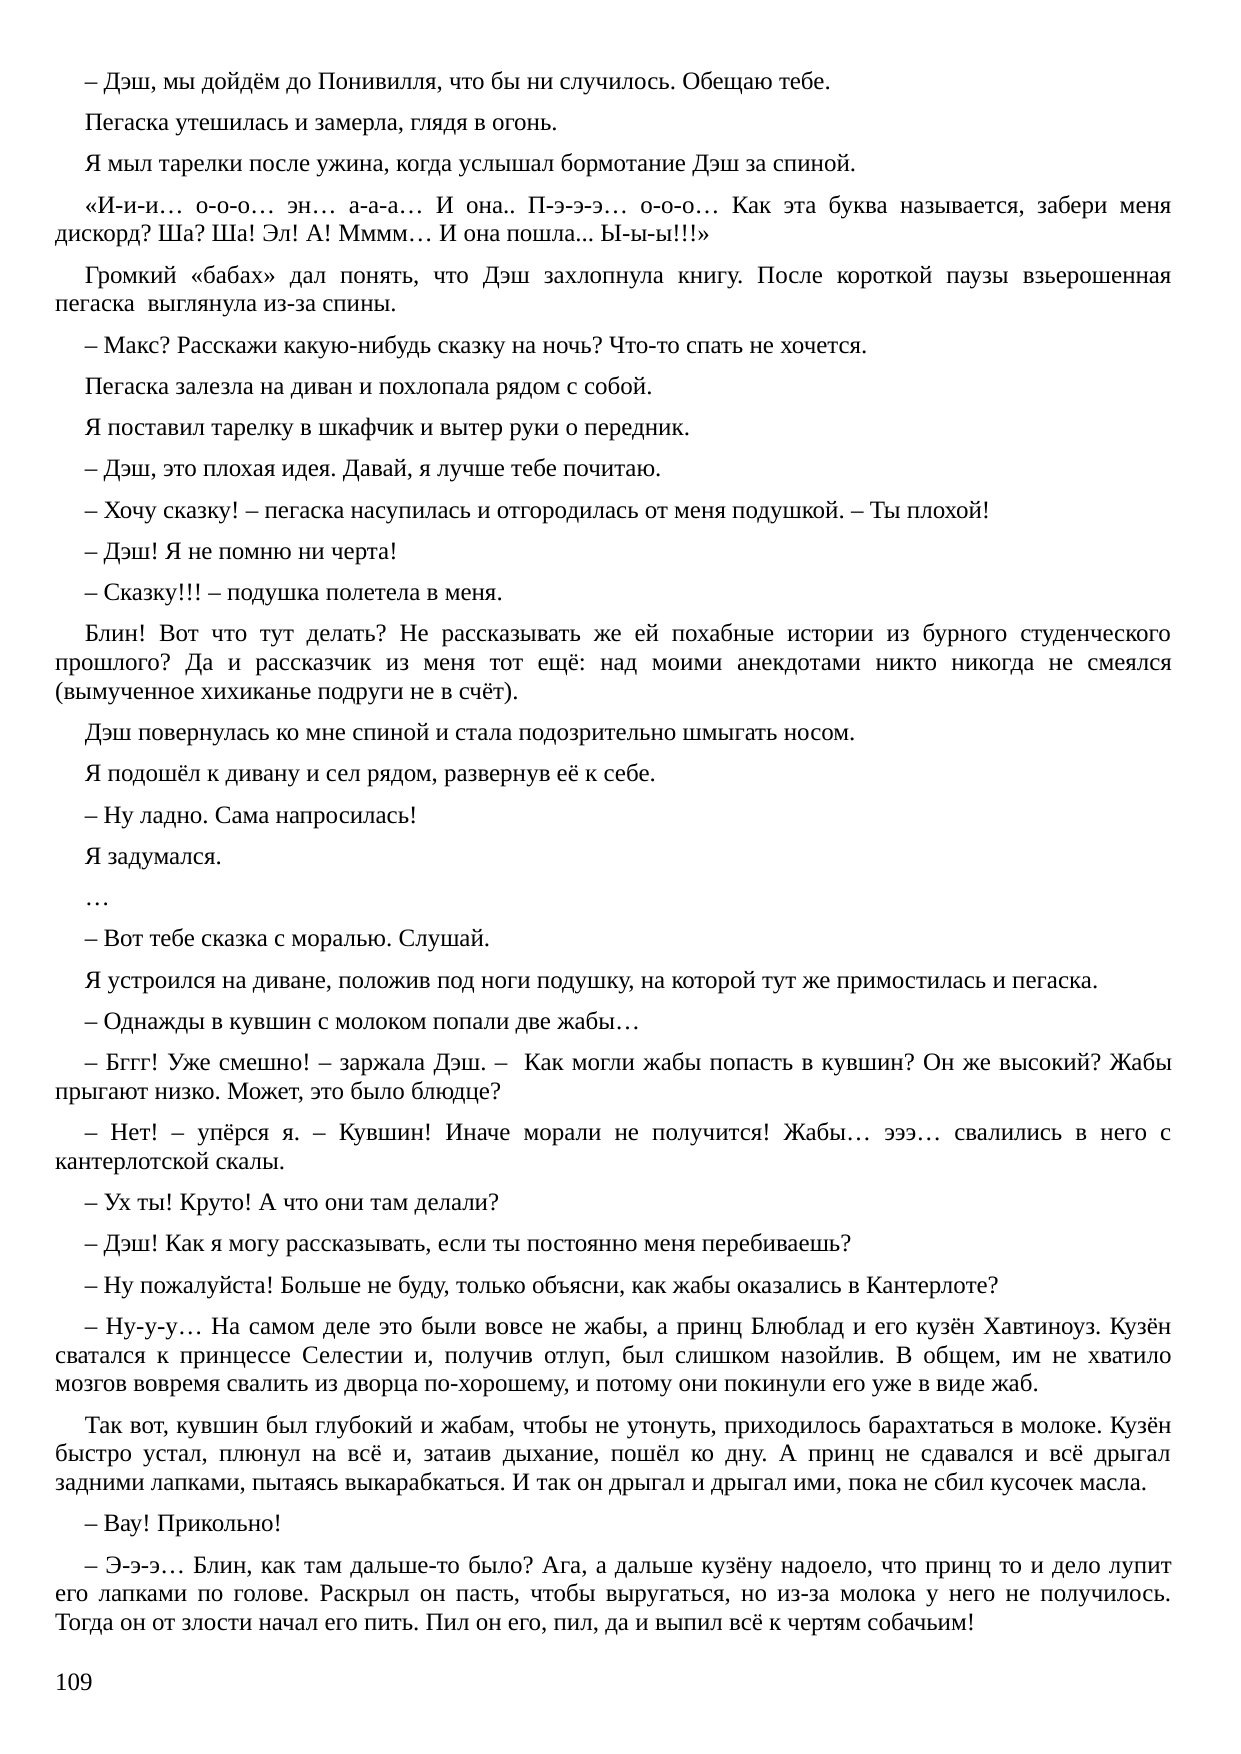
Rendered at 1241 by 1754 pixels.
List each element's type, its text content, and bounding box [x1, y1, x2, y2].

text – Э-э-э… Блин, как там дальше-то было? Ага, а дальше кузёну надоело, что принц то и дело лупит его лапками по голове. Раскрыл он пасть, чтобы выругаться, но из-за молока у него не получилось. Тогда он от злости начал его пить. Пил он его, пил, да и выпил всё к чертям собачьим! [55, 1550, 1173, 1636]
text Пегаска залезла на диван и похлопала рядом с собой. [55, 371, 1173, 400]
text Так вот, кувшин был глубокий и жабам, чтобы не утонуть, приходилось барахтаться в молоке. Кузён быстро устал, плюнул на всё и, затаив дыхание, пошёл ко дну. А принц не сдавался и всё дрыгал задними лапками, пытаясь выкарабкаться. И так он дрыгал и дрыгал ими, пока не сбил кусочек масла. [55, 1410, 1173, 1496]
text – Вау! Прикольно! [55, 1508, 1173, 1537]
text – Дэш, это плохая идея. Давай, я лучше тебе почитаю. [55, 453, 1173, 482]
text – Дэш! Как я могу рассказывать, если ты постоянно меня перебиваешь? [55, 1228, 1173, 1257]
text Пегаска утешилась и замерла, глядя в огонь. [55, 107, 1173, 136]
text Дэш повернулась ко мне спиной и стала подозрительно шмыгать носом. [55, 717, 1173, 746]
text Громкий «бабах» дал понять, что Дэш захлопнула книгу. После короткой паузы взьерошенная пегаска выглянула из-за спины. [55, 260, 1173, 317]
text Я устроился на диване, положив под ноги подушку, на которой тут же примостилась и пегаска. [55, 965, 1173, 993]
text Я поставил тарелку в шкафчик и вытер руки о передник. [55, 412, 1173, 441]
text Я мыл тарелки после ужина, когда услышал бормотание Дэш за спиной. [55, 148, 1173, 177]
text Я подошёл к дивану и сел рядом, развернув её к себе. [55, 758, 1173, 787]
text «И-и-и… о-о-о… эн… а-а-а… И она.. П-э-э-э… о-о-о… Как эта буква называется, забери меня дискорд? Ша? Ша! Эл! А! Мммм… И она пошла... Ы-ы-ы!!!» [55, 190, 1173, 247]
text – Ну-у-у… На самом деле это были вовсе не жабы, а принц Блюблад и его кузён Хавтиноуз. Кузён сватался к принцессе Селестии и, получив отлуп, был слишком назойлив. В общем, им не хватило мозгов вовремя свалить из дворца по-хорошему, и потому они покинули его уже в виде жаб. [55, 1311, 1173, 1397]
text – Ну ладно. Сама напросилась! [55, 800, 1173, 828]
text – Однажды в кувшин с молоком попали две жабы… [55, 1006, 1173, 1035]
text – Макс? Расскажи какую-нибудь сказку на ночь? Что-то спать не хочется. [55, 330, 1173, 358]
text – Сказку!!! – подушка полетела в меня. [55, 577, 1173, 606]
text – Хочу сказку! – пегаска насупилась и отгородилась от меня подушкой. – Ты плохой! [55, 495, 1173, 523]
text – Бггг! Уже смешно! – заржала Дэш. – Как могли жабы попасть в кувшин? Он же высокий? Жабы прыгают низко. Может, это было блюдце? [55, 1047, 1173, 1105]
text – Ну пожалуйста! Больше не буду, только объясни, как жабы оказались в Кантерлоте? [55, 1270, 1173, 1298]
text – Ух ты! Круто! А что они там делали? [55, 1187, 1173, 1216]
text … [55, 882, 1173, 911]
text – Нет! – упёрся я. – Кувшин! Иначе морали не получится! Жабы… эээ… свалились в него с кантерлотской скалы. [55, 1117, 1173, 1175]
text – Дэш, мы дойдём до Понивилля, что бы ни случилось. Обещаю тебе. [55, 66, 1173, 95]
text – Вот тебе сказка с моралью. Слушай. [55, 923, 1173, 952]
text Блин! Вот что тут делать? Не рассказывать же ей похабные истории из бурного студенческого прошлого? Да и рассказчик из меня тот ещё: над моими анекдотами никто никогда не смеялся (вымученное хихиканье подруги не в счёт). [55, 618, 1173, 705]
text – Дэш! Я не помню ни черта! [55, 536, 1173, 565]
text Я задумался. [55, 841, 1173, 870]
